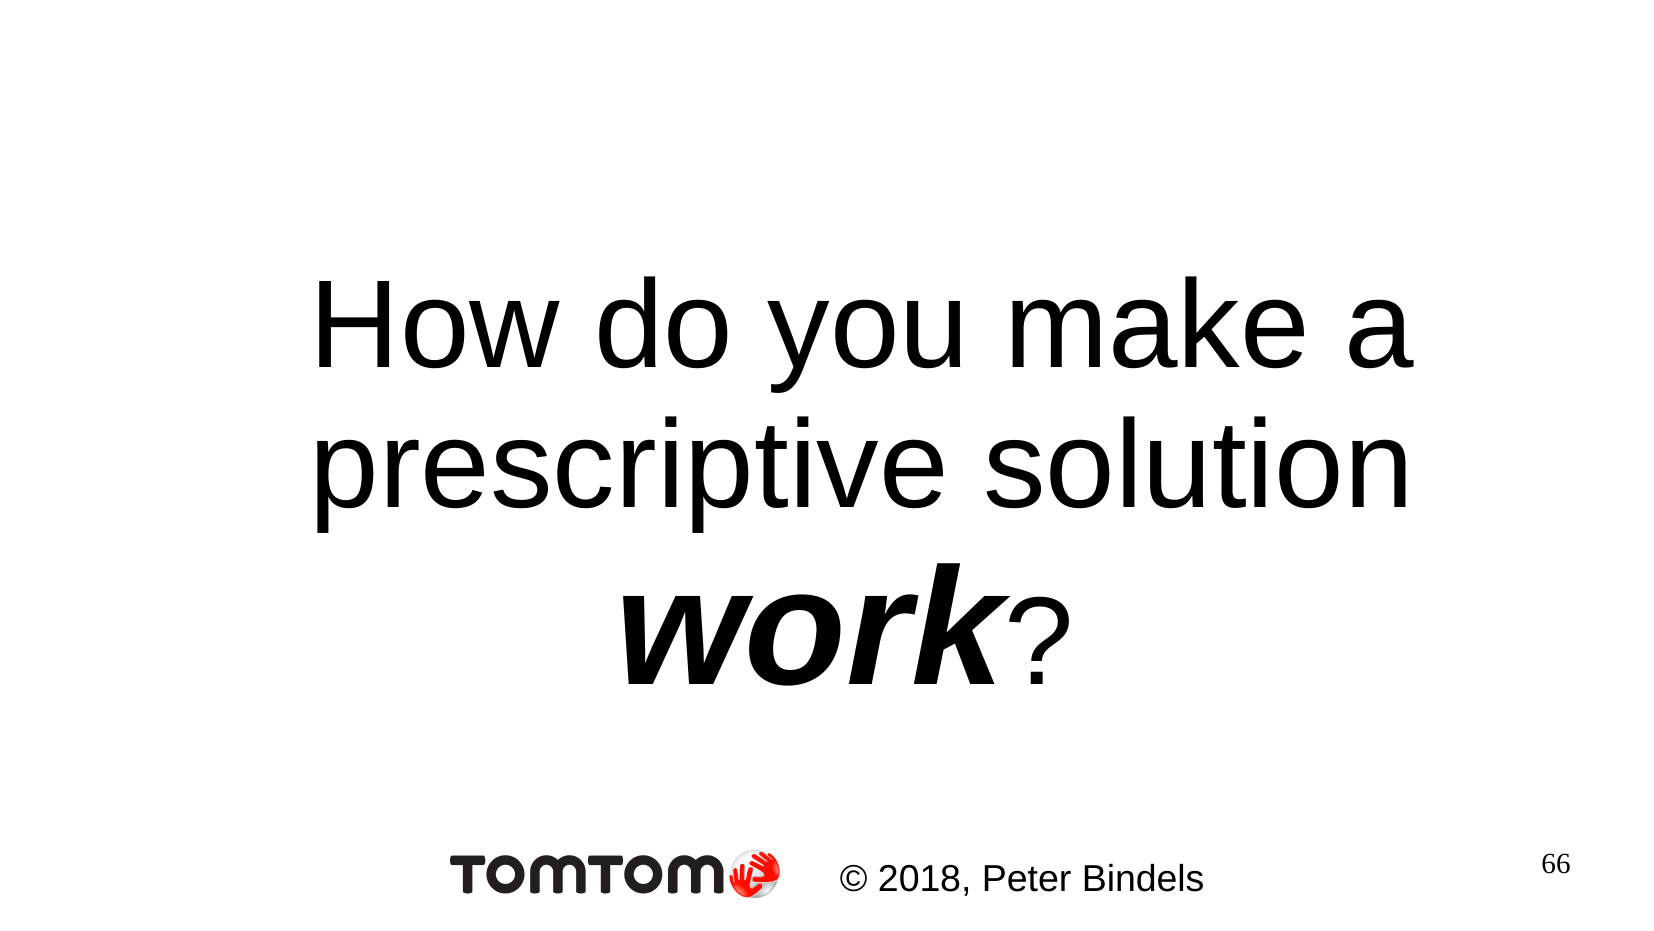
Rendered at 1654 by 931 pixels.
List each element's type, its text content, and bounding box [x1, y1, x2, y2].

picture [450, 847, 784, 905]
list How do you make a prescriptive solution work? [82, 217, 1571, 758]
